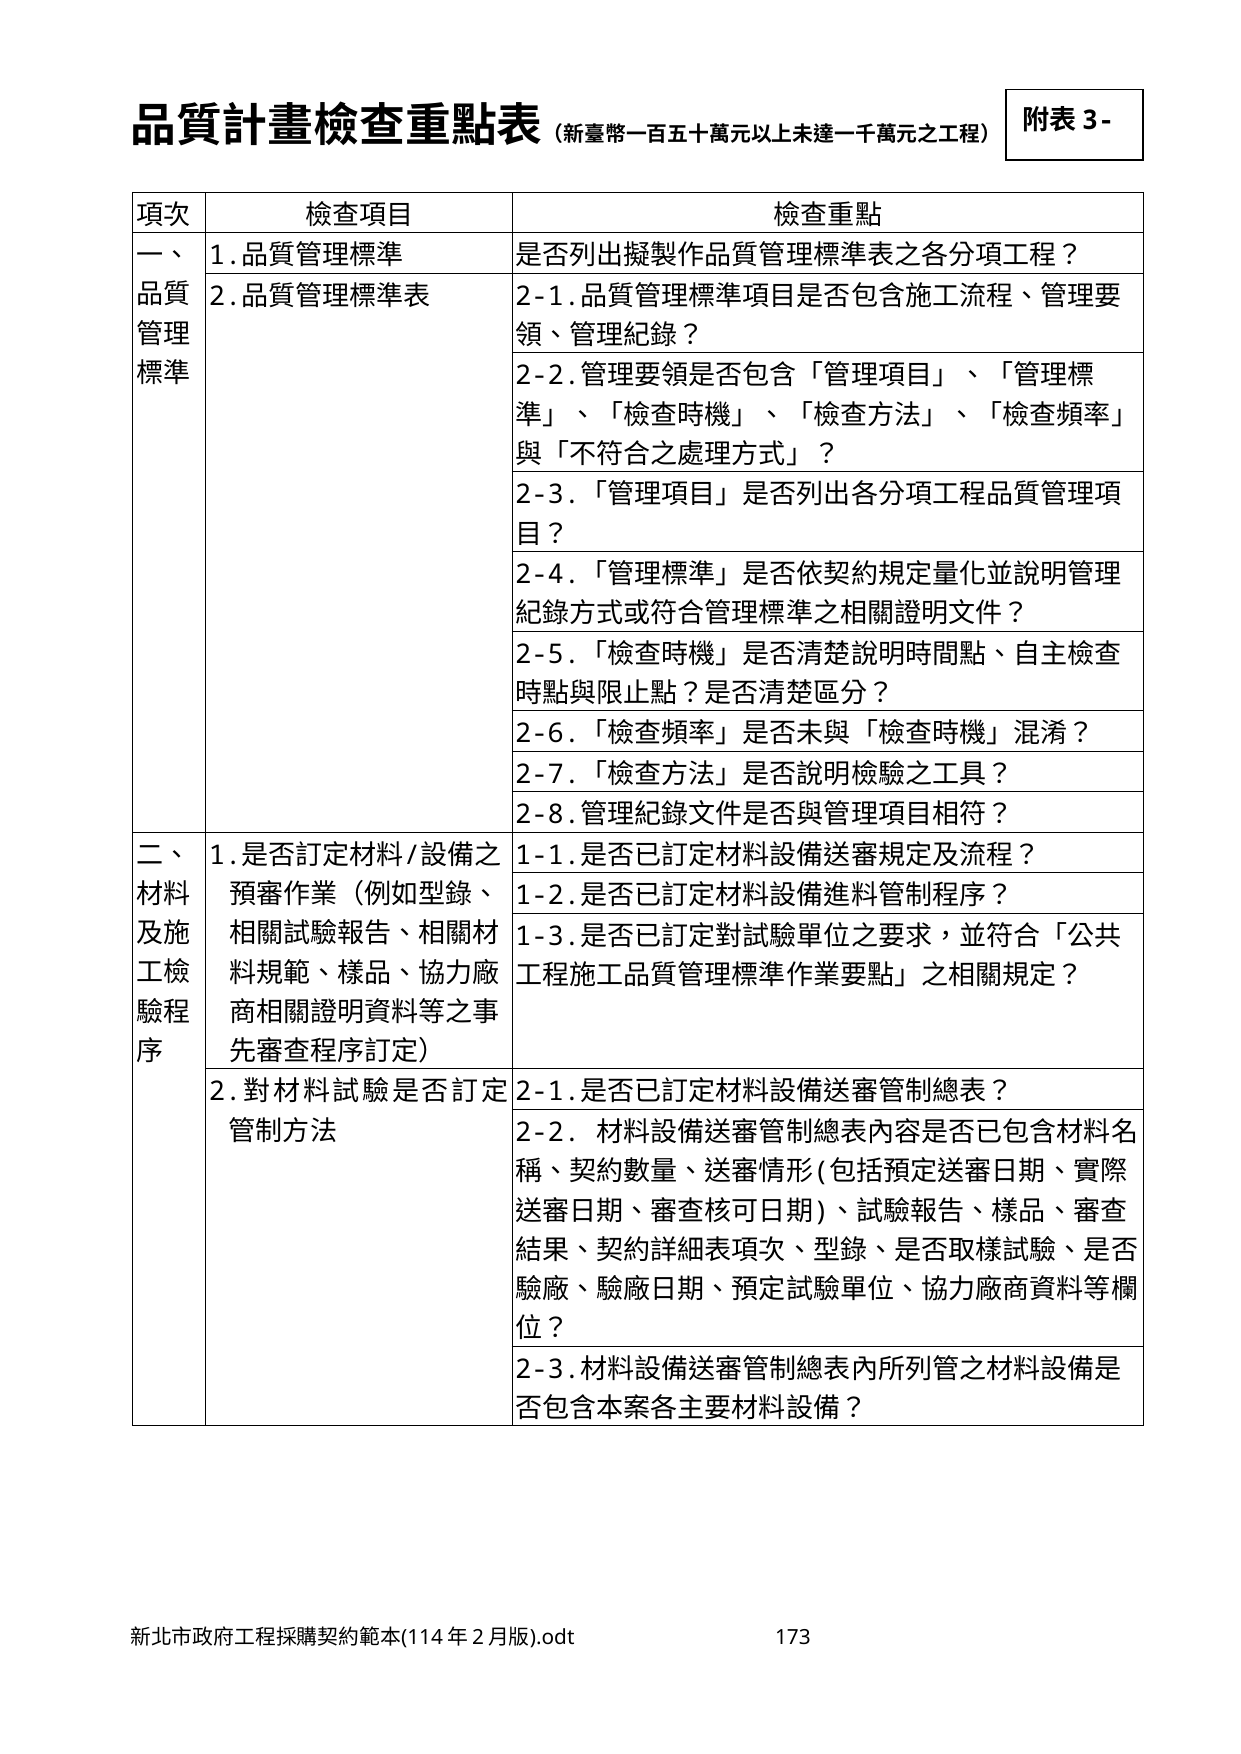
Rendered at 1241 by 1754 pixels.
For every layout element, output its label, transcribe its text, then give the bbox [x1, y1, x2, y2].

table_cell 1-3.是否已訂定對試驗單位之要求，並符合「公共工程施工品質管理標準作業要點」之相關規定？ [513, 914, 1143, 1068]
table_cell 2-6.「檢查頻率」是否未與「檢查時機」混淆？ [513, 711, 1143, 751]
text 附表3-3 [1022, 98, 1127, 151]
table_cell 1-1.是否已訂定材料設備送審規定及流程？ [513, 833, 1143, 872]
table_cell 一、品質管理標準 [133, 233, 205, 832]
table_cell 二、材料及施工檢驗程序 [133, 833, 205, 1425]
table_cell 1-2.是否已訂定材料設備進料管制程序？ [513, 873, 1143, 912]
table_cell 2-2.管理要領是否包含「管理項目」、「管理標準」、「檢查時機」、「檢查方法」、「檢查頻率」與「不符合之處理方式」？ [513, 353, 1143, 471]
table_cell 2-3.「管理項目」是否列出各分項工程品質管理項目？ [513, 472, 1143, 551]
text 品質計畫檢查重點表（新臺幣一百五十萬元以上未達一千萬元之工程） [130, 89, 1005, 155]
table_cell 2-7.「檢查方法」是否說明檢驗之工具？ [513, 752, 1143, 791]
text [1007, 90, 1142, 159]
table_header 檢查項目 [206, 193, 512, 232]
table_cell 2-5.「檢查時機」是否清楚說明時間點、自主檢查時點與限止點？是否清楚區分？ [513, 632, 1143, 710]
table_cell 2-4.「管理標準」是否依契約規定量化並說明管理紀錄方式或符合管理標準之相關證明文件？ [513, 552, 1143, 631]
table_header 項次 [133, 193, 205, 232]
table_cell 1.是否訂定材料/設備之預審作業（例如型錄、相關試驗報告、相關材料規範、樣品、協力廠商相關證明資料等之事先審查程序訂定） [206, 833, 512, 1068]
text [1144, 89, 1240, 155]
table_cell 2-1.是否已訂定材料設備送審管制總表？ [513, 1069, 1143, 1109]
table_cell 2-2. 材料設備送審管制總表內容是否已包含材料名稱、契約數量、送審情形(包括預定送審日期、實際送審日期、審查核可日期)、試驗報告、樣品、審查結果、契約詳細表項次、型錄、是否取樣試驗、是否驗廠、驗廠日期、預定試驗單位、協力廠商資料等欄位？ [513, 1110, 1143, 1346]
table_cell 2-3.材料設備送審管制總表內所列管之材料設備是否包含本案各主要材料設備？ [513, 1347, 1143, 1425]
table_cell 2.對材料試驗是否訂定管制方法 [206, 1069, 512, 1425]
table_cell 1.品質管理標準 [206, 233, 512, 273]
table_cell 2-8.管理紀錄文件是否與管理項目相符？ [513, 792, 1143, 832]
table_cell 2.品質管理標準表 [206, 274, 512, 832]
table_cell 是否列出擬製作品質管理標準表之各分項工程？ [513, 233, 1143, 273]
table_header 檢查重點 [513, 193, 1143, 232]
table_cell 2-1.品質管理標準項目是否包含施工流程、管理要領、管理紀錄？ [513, 274, 1143, 352]
